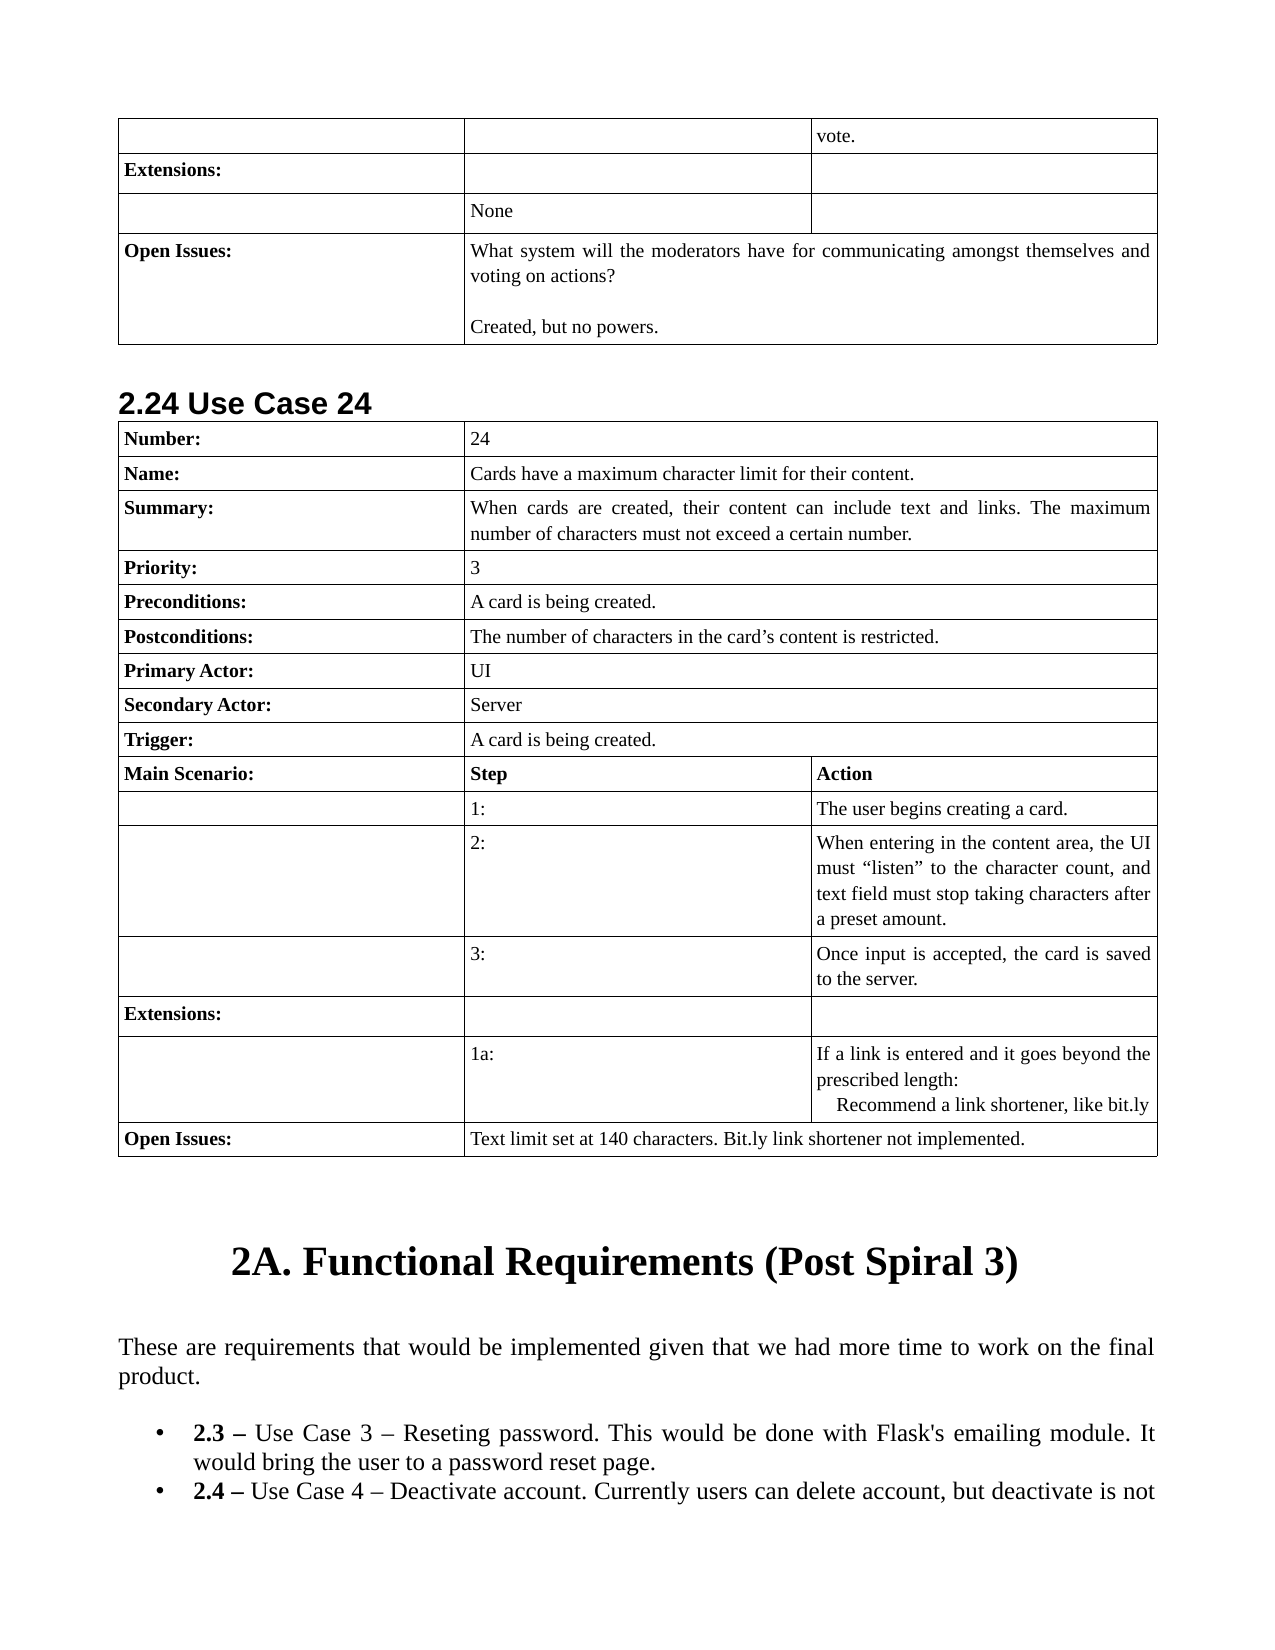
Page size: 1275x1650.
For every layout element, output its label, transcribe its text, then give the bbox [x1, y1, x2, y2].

table_cell [812, 194, 1157, 233]
table_cell Postconditions: [119, 620, 464, 653]
table_cell Extensions: [119, 154, 464, 193]
table_cell Action [812, 757, 1157, 791]
table_cell 2: [465, 826, 811, 936]
table_cell Summary: [119, 491, 464, 550]
table_header Number: [119, 422, 464, 456]
table_cell Once input is accepted, the card is saved to the server. [812, 937, 1157, 996]
table_cell If a link is entered and it goes beyond the prescribed length: Recommend a link shortener, like bit.ly [812, 1037, 1157, 1122]
table_cell Name: [119, 457, 464, 490]
table_cell [465, 119, 811, 152]
table_cell When cards are created, their content can include text and links. The maximum number of characters must not exceed a certain number. [465, 491, 1157, 550]
table_cell A card is being created. [465, 723, 1157, 756]
table_cell vote. [812, 119, 1157, 152]
table_header 24 [465, 422, 1157, 456]
table_cell What system will the moderators have for communicating amongst themselves and voting on actions? Created, but no powers. [465, 234, 1157, 344]
table_cell 1a: [465, 1037, 811, 1122]
table_cell [812, 997, 1157, 1036]
table_cell [119, 937, 464, 996]
table_cell UI [465, 654, 1157, 687]
table_cell [119, 119, 464, 152]
table_cell [119, 194, 464, 233]
table_cell Trigger: [119, 723, 464, 756]
table_cell None [465, 194, 811, 233]
table_cell Priority: [119, 551, 464, 584]
table_cell Preconditions: [119, 585, 464, 619]
table_cell [119, 826, 464, 936]
text These are requirements that would be implemented given that we had more time to work on the final product. [118, 1332, 1157, 1389]
table_cell Open Issues: [119, 1123, 464, 1156]
table_cell Step [465, 757, 811, 791]
table_cell 3 [465, 551, 1157, 584]
table_cell Text limit set at 140 characters. Bit.ly link shortener not implemented. [465, 1123, 1157, 1156]
table_cell The user begins creating a card. [812, 792, 1157, 825]
table_cell Cards have a maximum character limit for their content. [465, 457, 1157, 490]
table_cell Server [465, 689, 1157, 722]
table_cell [812, 154, 1157, 193]
table_cell [119, 1037, 464, 1122]
table_cell [465, 154, 811, 193]
table_cell 3: [465, 937, 811, 996]
table_cell When entering in the content area, the UI must “listen” to the character count, and text field must stop taking characters after a preset amount. [812, 826, 1157, 936]
table_cell Primary Actor: [119, 654, 464, 687]
table_cell 1: [465, 792, 811, 825]
list 2.4 – Use Case 4 – Deactivate account. Currently users can delete account, but deactivate is not [156, 1476, 1157, 1504]
table_cell [465, 997, 811, 1036]
table_cell The number of characters in the card’s content is restricted. [465, 620, 1157, 653]
table_cell [119, 792, 464, 825]
table_cell Extensions: [119, 997, 464, 1036]
table_cell A card is being created. [465, 585, 1157, 619]
text 2.24 Use Case 24 [118, 385, 1157, 421]
list 2A. Functional Requirements (Post Spiral 3) [193, 1236, 1157, 1284]
table_cell Main Scenario: [119, 757, 464, 791]
list 2.3 – Use Case 3 – Reseting password. This would be done with Flask's emailing module. It would bring the user to a password reset page. [156, 1418, 1157, 1476]
table_cell Secondary Actor: [119, 689, 464, 722]
table_cell Open Issues: [119, 234, 464, 344]
